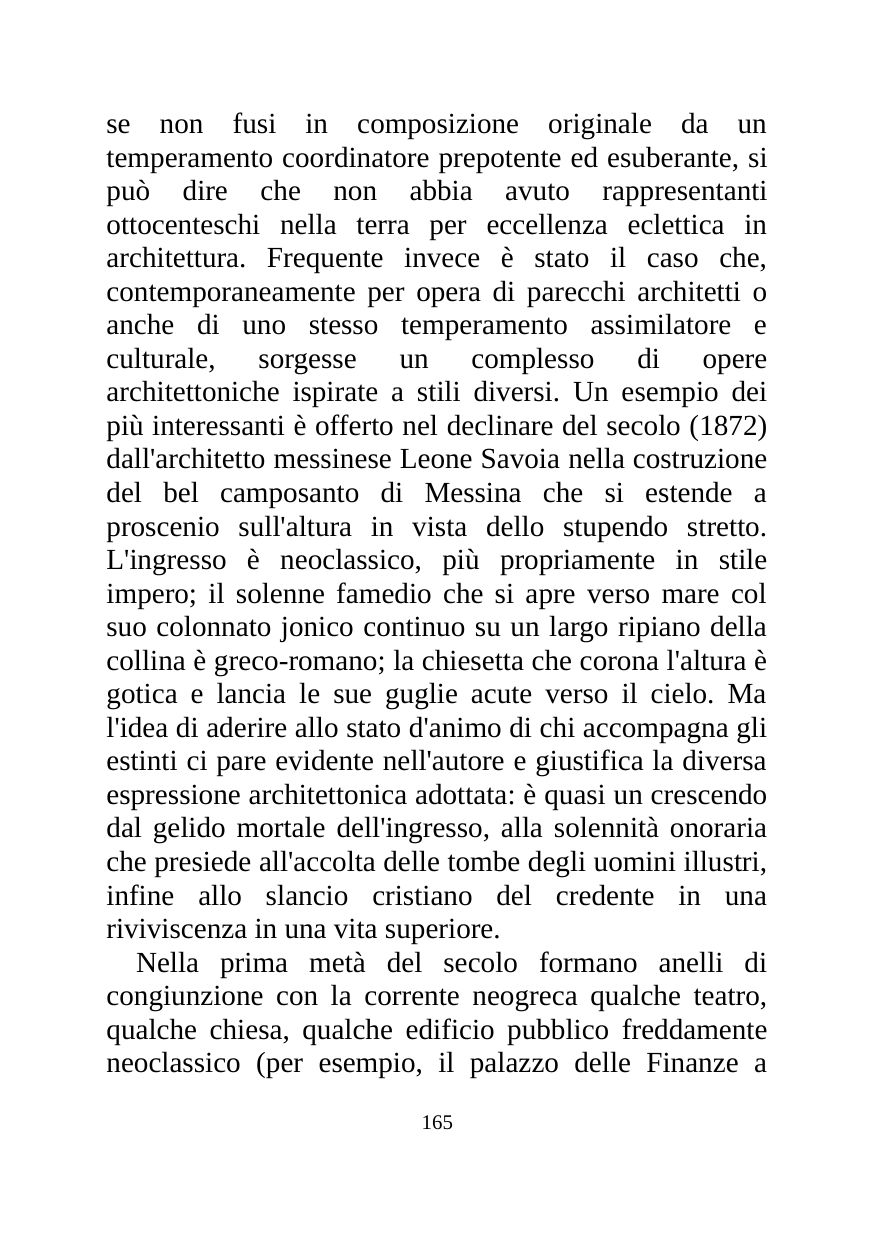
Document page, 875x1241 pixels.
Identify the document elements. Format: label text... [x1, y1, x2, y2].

text se non fusi in composizione originale da un temperamento coordinatore prepotente ed esuberante, si può dire che non abbia avuto rappresentanti ottocenteschi nella terra per eccellenza eclettica in architettura. Frequente invece è stato il caso che, contemporaneamente per opera di parecchi architetti o anche di uno stesso temperamento assimilatore e culturale, sorgesse un complesso di opere architettoniche ispirate a stili diversi. Un esempio dei più interessanti è offerto nel declinare del secolo (1872) dall'architetto messinese Leone Savoia nella costruzione del bel camposanto di Messina che si estende a proscenio sull'altura in vista dello stupendo stretto. L'ingresso è neoclassico, più propriamente in stile impero; il solenne famedio che si apre verso mare col suo colonnato jonico continuo su un largo ripiano della collina è greco-romano; la chiesetta che corona l'altura è gotica e lancia le sue guglie acute verso il cielo. Ma l'idea di aderire allo stato d'animo di chi accompagna gli estinti ci pare evidente nell'autore e giustifica la diversa espressione architettonica adottata: è quasi un crescendo dal gelido mortale dell'ingresso, alla solennità onoraria che presiede all'accolta delle tombe degli uomini illustri, infine allo slancio cristiano del credente in una riviviscenza in una vita superiore. [106, 106, 768, 945]
text Nella prima metà del secolo formano anelli di congiunzione con la corrente neogreca qualche teatro, qualche chiesa, qualche edificio pubblico freddamente neoclassico (per esempio, il palazzo delle Finanze a [106, 945, 768, 1079]
